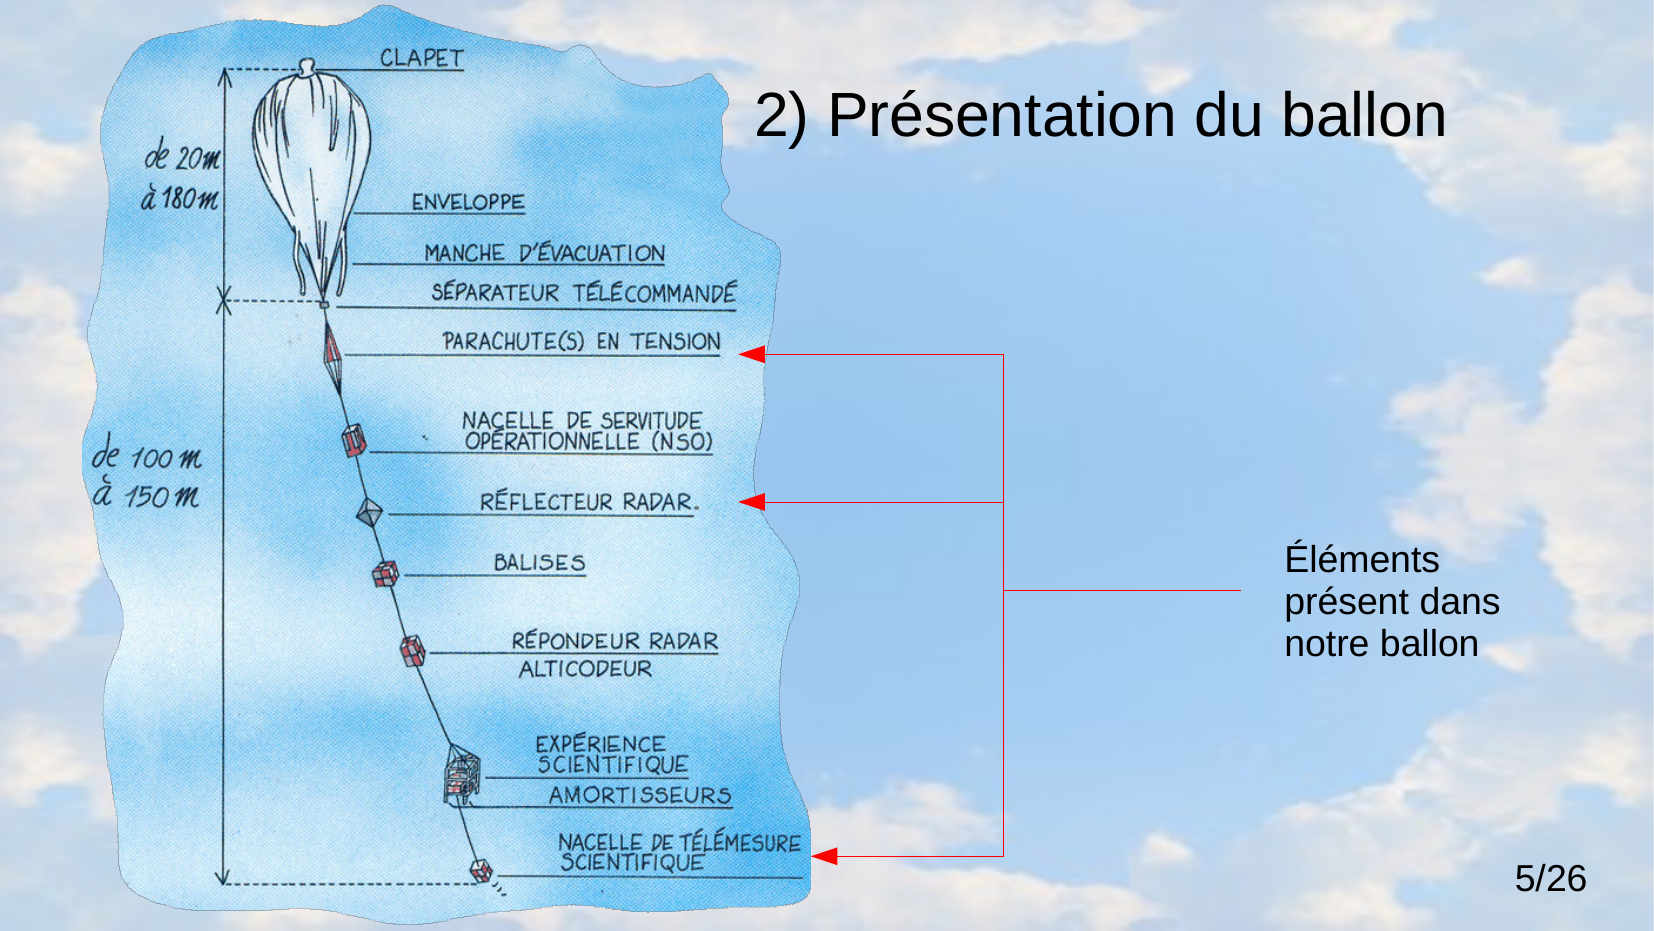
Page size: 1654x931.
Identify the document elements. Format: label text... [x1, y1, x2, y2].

text_box <numéro>/26 [1500, 850, 1654, 921]
picture [0, 0, 1654, 931]
title 2) Présentation du ballon [366, 37, 1654, 193]
text_box Éléments présent dans notre ballon [1269, 531, 1565, 673]
